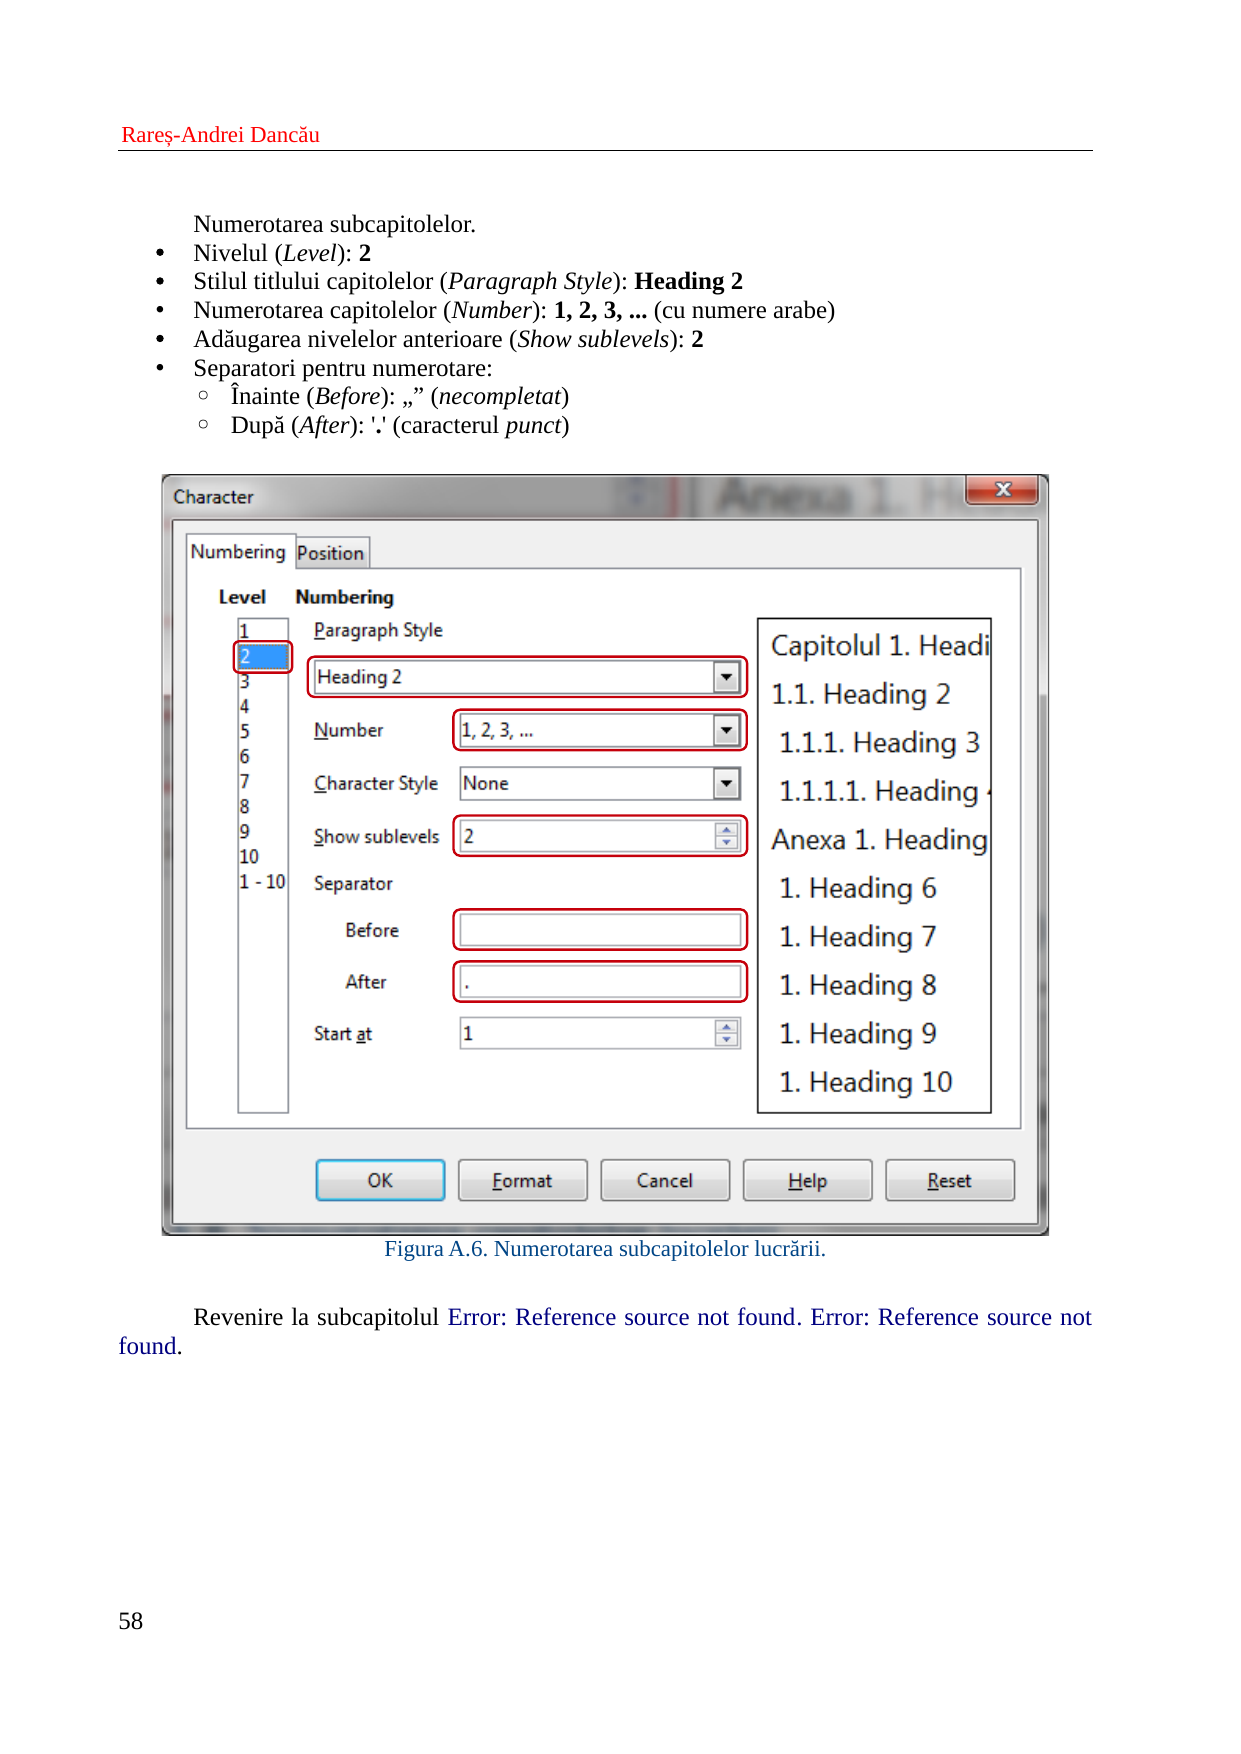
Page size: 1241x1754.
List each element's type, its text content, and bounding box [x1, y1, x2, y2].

picture [161, 474, 1050, 1236]
text Revenire la subcapitolul Error: Reference source not found. Error: Reference source not found. [118, 1302, 1093, 1359]
text Numerotarea subcapitolelor. [118, 209, 1093, 238]
list Nivelul (Level): 2 [156, 238, 1093, 266]
list Numerotarea capitolelor (Number): 1, 2, 3, ... (cu numere arabe) [156, 295, 1093, 324]
list După (After): '.' (caracterul punct) [193, 410, 1093, 439]
text Figura A.6. Numerotarea subcapitolelor lucrării. [118, 1236, 1092, 1261]
list Stilul titlului capitolelor (Paragraph Style): Heading 2 [156, 266, 1093, 295]
list Separatori pentru numerotare: [156, 353, 1093, 381]
list Înainte (Before): „” (necompletat) [193, 381, 1093, 410]
list Adăugarea nivelelor anterioare (Show sublevels): 2 [156, 324, 1093, 353]
